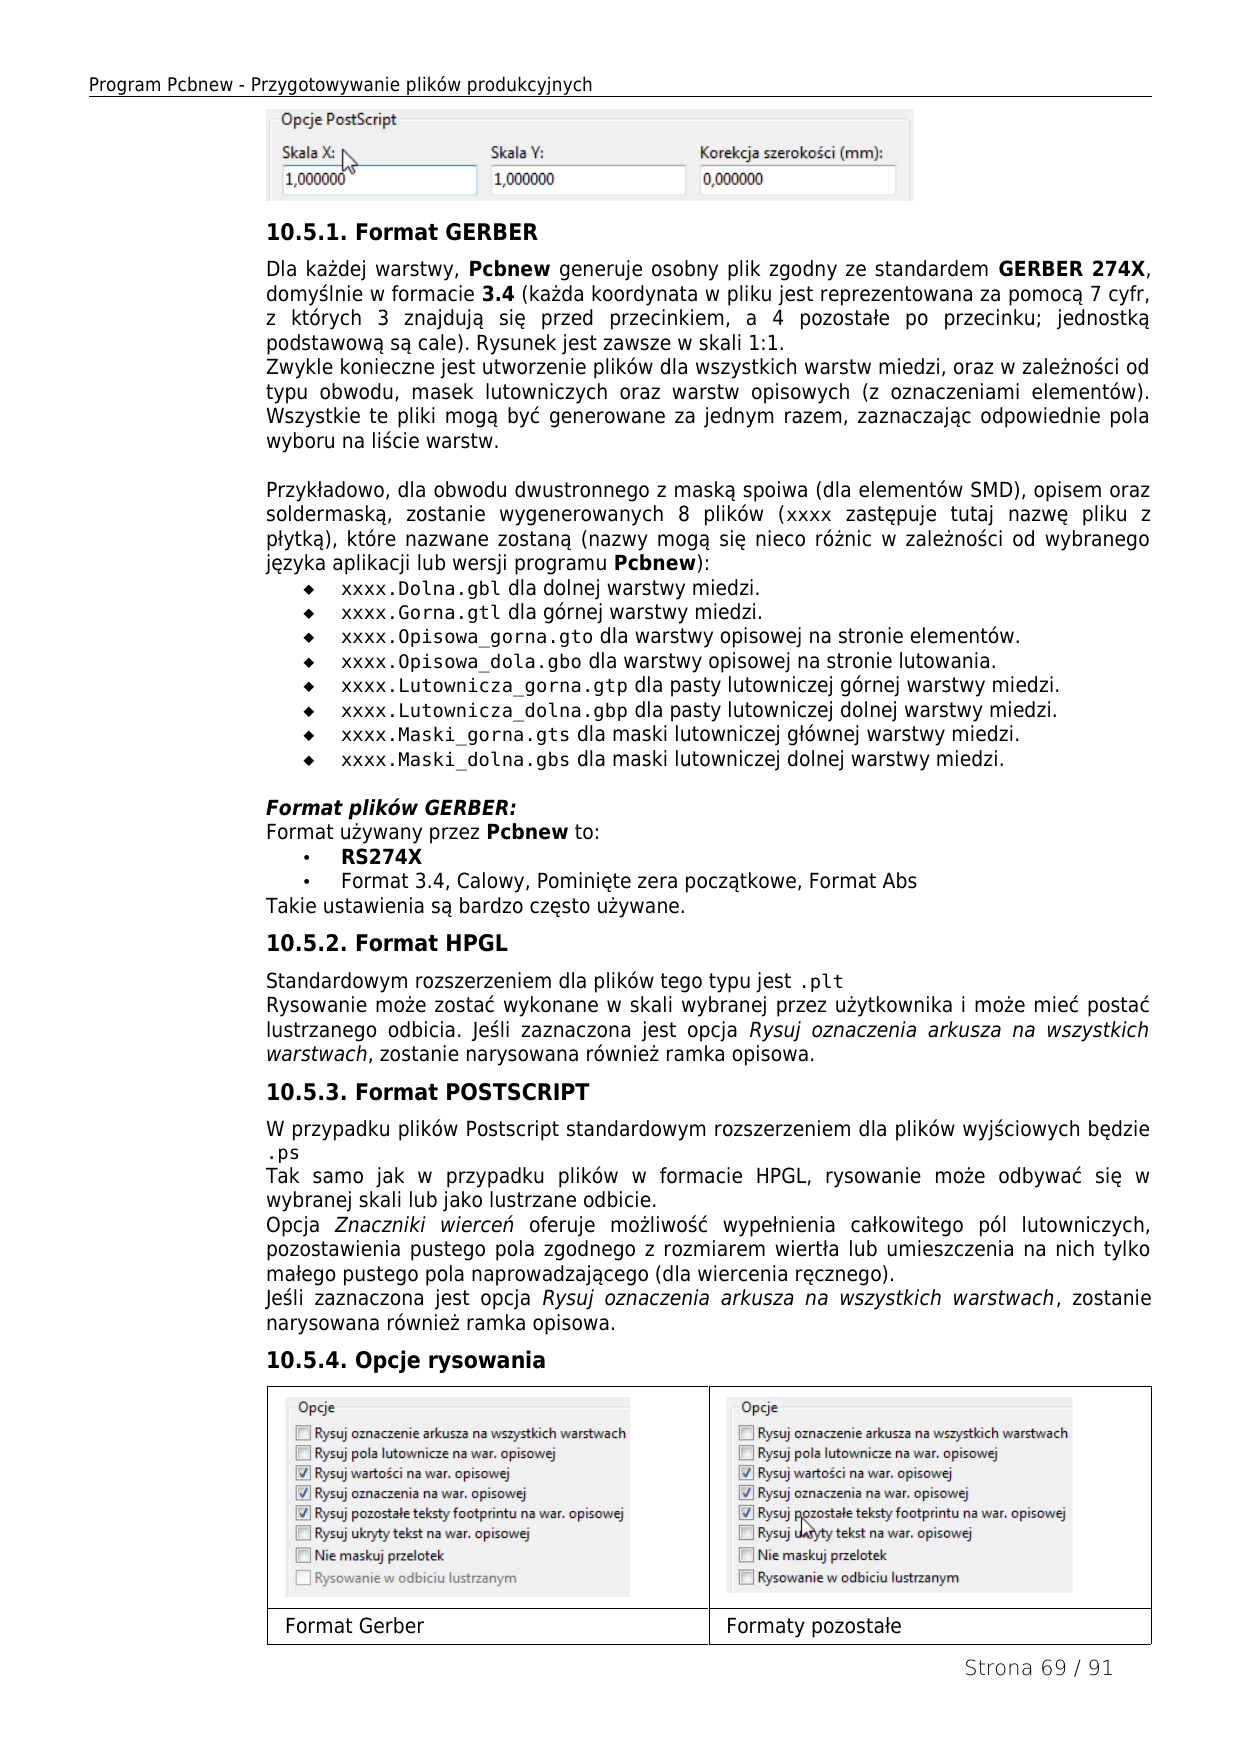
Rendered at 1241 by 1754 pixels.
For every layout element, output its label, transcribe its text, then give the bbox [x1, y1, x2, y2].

subtitle Opcje rysowania [266, 1347, 1152, 1374]
text W przypadku plików Postscript standardowym rozszerzeniem dla plików wyjściowych będzie .ps [266, 1117, 1152, 1164]
text Format plików GERBER: [266, 796, 1152, 820]
list xxxx.Opisowa_dola.gbo dla warstwy opisowej na stronie lutowania. [303, 649, 1152, 673]
list xxxx.Dolna.gbl dla dolnej warstwy miedzi. [303, 576, 1152, 600]
text Przykładowo, dla obwodu dwustronnego z maską spoiwa (dla elementów SMD), opisem oraz soldermaską, zostanie wygenerowanych 8 plików (xxxx zastępuje tutaj nazwę pliku z płytką), które nazwane zostaną (nazwy mogą się nieco różnic w zależności od wybranego języka aplikacji lub wersji programu Pcbnew): [266, 478, 1152, 576]
text Opcja Znaczniki wierceń oferuje możliwość wypełnienia całkowitego pól lutowniczych, pozostawienia pustego pola zgodnego z rozmiarem wiertła lub umieszczenia na nich tylko małego pustego pola naprowadzającego (dla wiercenia ręcznego). [266, 1213, 1152, 1286]
text Takie ustawienia są bardzo często używane. [266, 894, 1152, 918]
text Dla każdej warstwy, Pcbnew generuje osobny plik zgodny ze standardem GERBER 274X, domyślnie w formacie 3.4 (każda koordynata w pliku jest reprezentowana za pomocą 7 cyfr, z których 3 znajdują się przed przecinkiem, a 4 pozostałe po przecinku; jednostką podstawową są cale). Rysunek jest zawsze w skali 1:1. [266, 257, 1152, 355]
text Standardowym rozszerzeniem dla plików tego typu jest .plt [266, 969, 1152, 993]
text Jeśli zaznaczona jest opcja Rysuj oznaczenia arkusza na wszystkich warstwach, zostanie narysowana również ramka opisowa. [266, 1286, 1152, 1335]
picture [265, 109, 914, 201]
list RS274X [303, 845, 1152, 869]
table_header [268, 1387, 708, 1608]
text Tak samo jak w przypadku plików w formacie HPGL, rysowanie może odbywać się w wybranej skali lub jako lustrzane odbicie. [266, 1164, 1152, 1213]
list Format 3.4, Calowy, Pominięte zera początkowe, Format Abs [303, 869, 1152, 894]
text Format używany przez Pcbnew to: [266, 820, 1152, 845]
list xxxx.Lutownicza_dolna.gbp dla pasty lutowniczej dolnej warstwy miedzi. [303, 698, 1152, 722]
table_header [710, 1387, 1151, 1608]
table_cell Formaty pozostałe [710, 1609, 1151, 1644]
subtitle Format HPGL [266, 930, 1152, 957]
list xxxx.Gorna.gtl dla górnej warstwy miedzi. [303, 600, 1152, 624]
table_cell Format Gerber [268, 1609, 708, 1644]
text Zwykle konieczne jest utworzenie plików dla wszystkich warstw miedzi, oraz w zależności od typu obwodu, masek lutowniczych oraz warstw opisowych (z oznaczeniami elementów). Wszystkie te pliki mogą być generowane za jednym razem, zaznaczając odpowiednie pola wyboru na liście warstw. [266, 355, 1152, 453]
picture [284, 1397, 631, 1597]
text Rysowanie może zostać wykonane w skali wybranej przez użytkownika i może mieć postać lustrzanego odbicia. Jeśli zaznaczona jest opcja Rysuj oznaczenia arkusza na wszystkich warstwach, zostanie narysowana również ramka opisowa. [266, 993, 1152, 1067]
list xxxx.Maski_gorna.gts dla maski lutowniczej głównej warstwy miedzi. [303, 722, 1152, 747]
list xxxx.Opisowa_gorna.gto dla warstwy opisowej na stronie elementów. [303, 624, 1152, 649]
subtitle Format POSTSCRIPT [266, 1078, 1152, 1105]
subtitle Format GERBER [266, 218, 1152, 246]
list xxxx.Maski_dolna.gbs dla maski lutowniczej dolnej warstwy miedzi. [303, 747, 1152, 771]
picture [726, 1397, 1073, 1593]
list xxxx.Lutownicza_gorna.gtp dla pasty lutowniczej górnej warstwy miedzi. [303, 673, 1152, 698]
